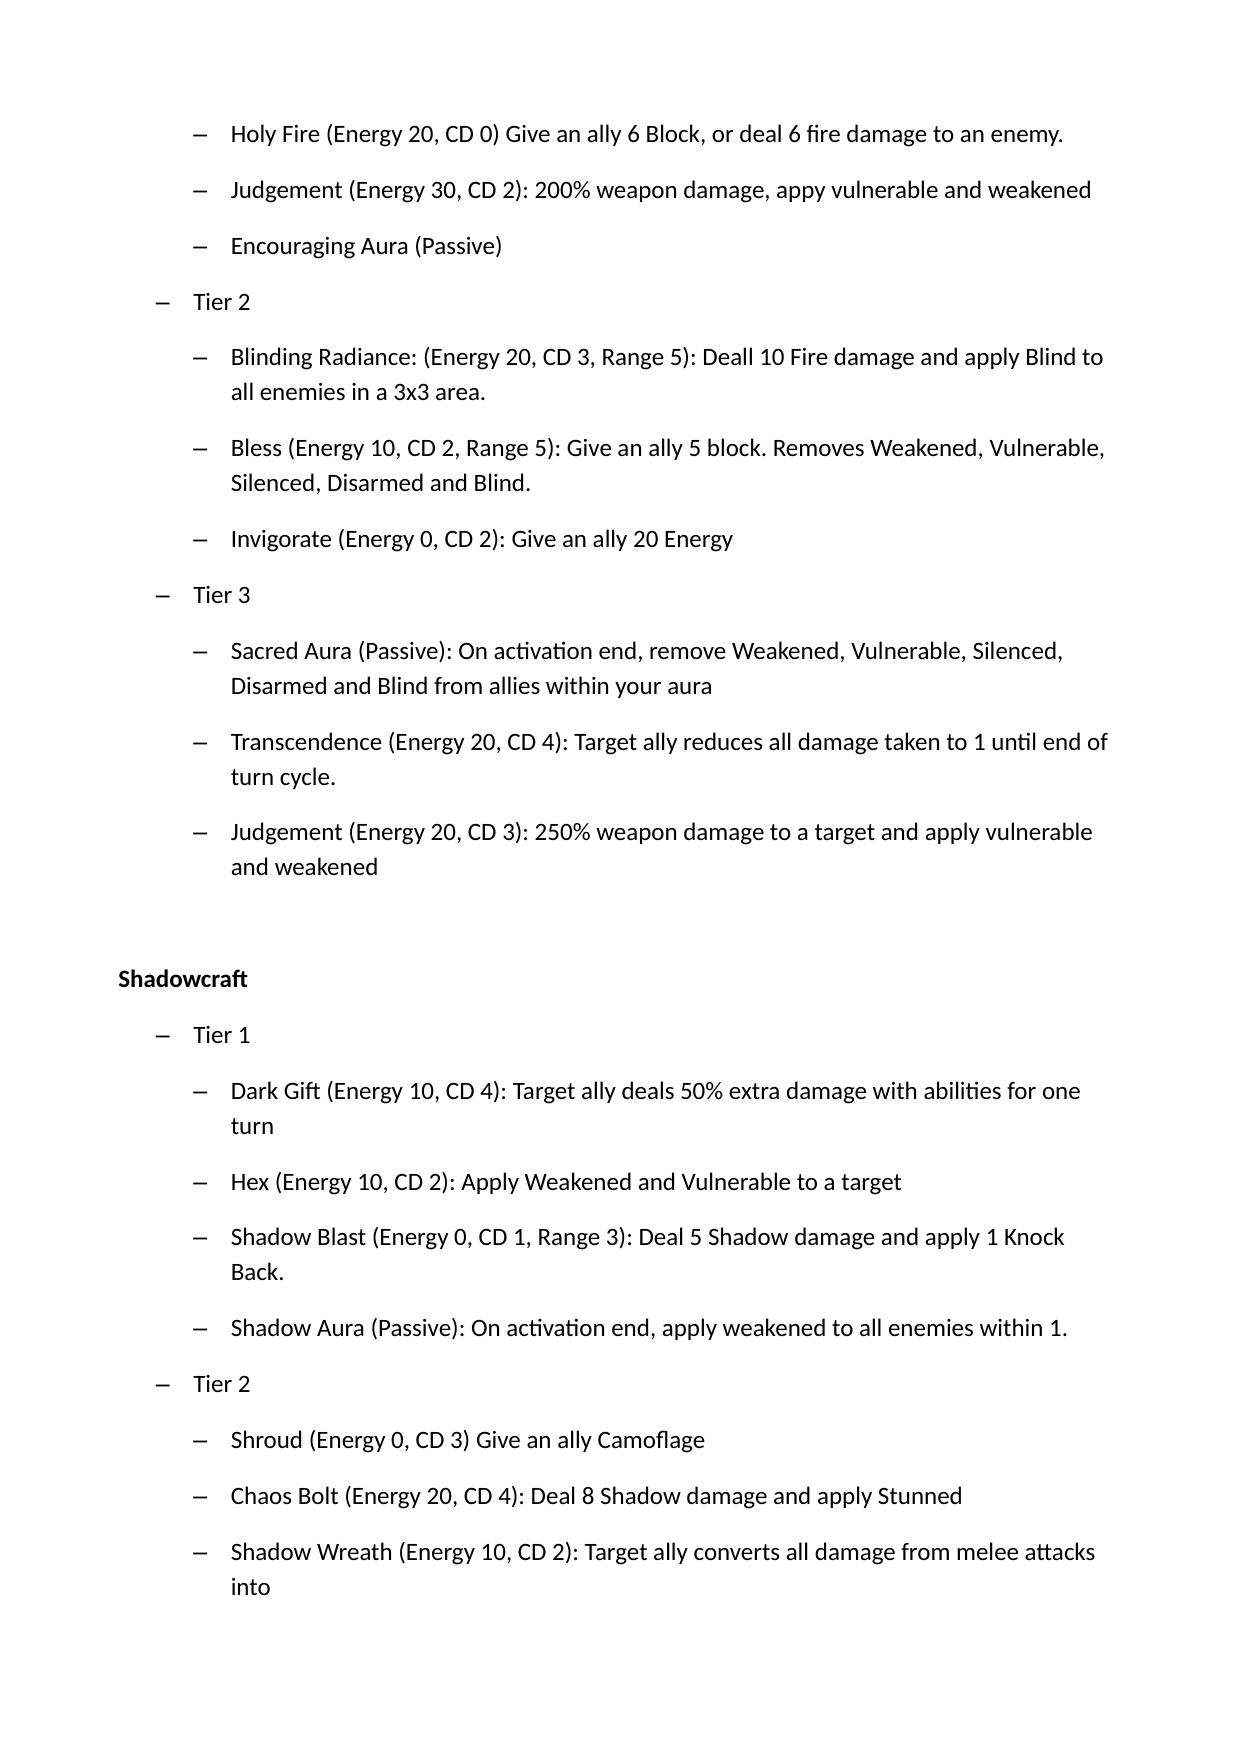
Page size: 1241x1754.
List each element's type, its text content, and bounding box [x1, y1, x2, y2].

text Shadowcraft [118, 963, 1122, 994]
list Invigorate (Energy 0, CD 2): Give an ally 20 Energy [193, 523, 1122, 554]
list Holy Fire (Energy 20, CD 0) Give an ally 6 Block, or deal 6 fire damage to an enemy. [193, 118, 1122, 149]
list Tier 2 [156, 286, 1122, 316]
list Judgement (Energy 20, CD 3): 250% weapon damage to a target and apply vulnerable and weakened [193, 816, 1122, 882]
list Shadow Aura (Passive): On activation end, apply weakened to all enemies within 1. [193, 1312, 1122, 1343]
list Judgement (Energy 30, CD 2): 200% weapon damage, appy vulnerable and weakened [193, 174, 1122, 204]
list Tier 3 [156, 579, 1122, 609]
list Hex (Energy 10, CD 2): Apply Weakened and Vulnerable to a target [193, 1166, 1122, 1196]
list Tier 2 [156, 1368, 1122, 1399]
list Shadow Wreath (Energy 10, CD 2): Target ally converts all damage from melee attacks into [193, 1536, 1122, 1601]
list Tier 1 [156, 1019, 1122, 1049]
list Blinding Radiance: (Energy 20, CD 3, Range 5): Deall 10 Fire damage and apply Blind to all enemies in a 3x3 area. [193, 341, 1122, 407]
list Dark Gift (Energy 10, CD 4): Target ally deals 50% extra damage with abilities for one turn [193, 1075, 1122, 1140]
list Chaos Bolt (Energy 20, CD 4): Deal 8 Shadow damage and apply Stunned [193, 1480, 1122, 1510]
list Shroud (Energy 0, CD 3) Give an ally Camoflage [193, 1424, 1122, 1454]
list Shadow Blast (Energy 0, CD 1, Range 3): Deal 5 Shadow damage and apply 1 Knock Back. [193, 1221, 1122, 1287]
list Bless (Energy 10, CD 2, Range 5): Give an ally 5 block. Removes Weakened, Vulnerable, Silenced, Disarmed and Blind. [193, 432, 1122, 498]
list Transcendence (Energy 20, CD 4): Target ally reduces all damage taken to 1 until end of turn cycle. [193, 726, 1122, 791]
list Encouraging Aura (Passive) [193, 230, 1122, 260]
list Sacred Aura (Passive): On activation end, remove Weakened, Vulnerable, Silenced, Disarmed and Blind from allies within your aura [193, 635, 1122, 700]
